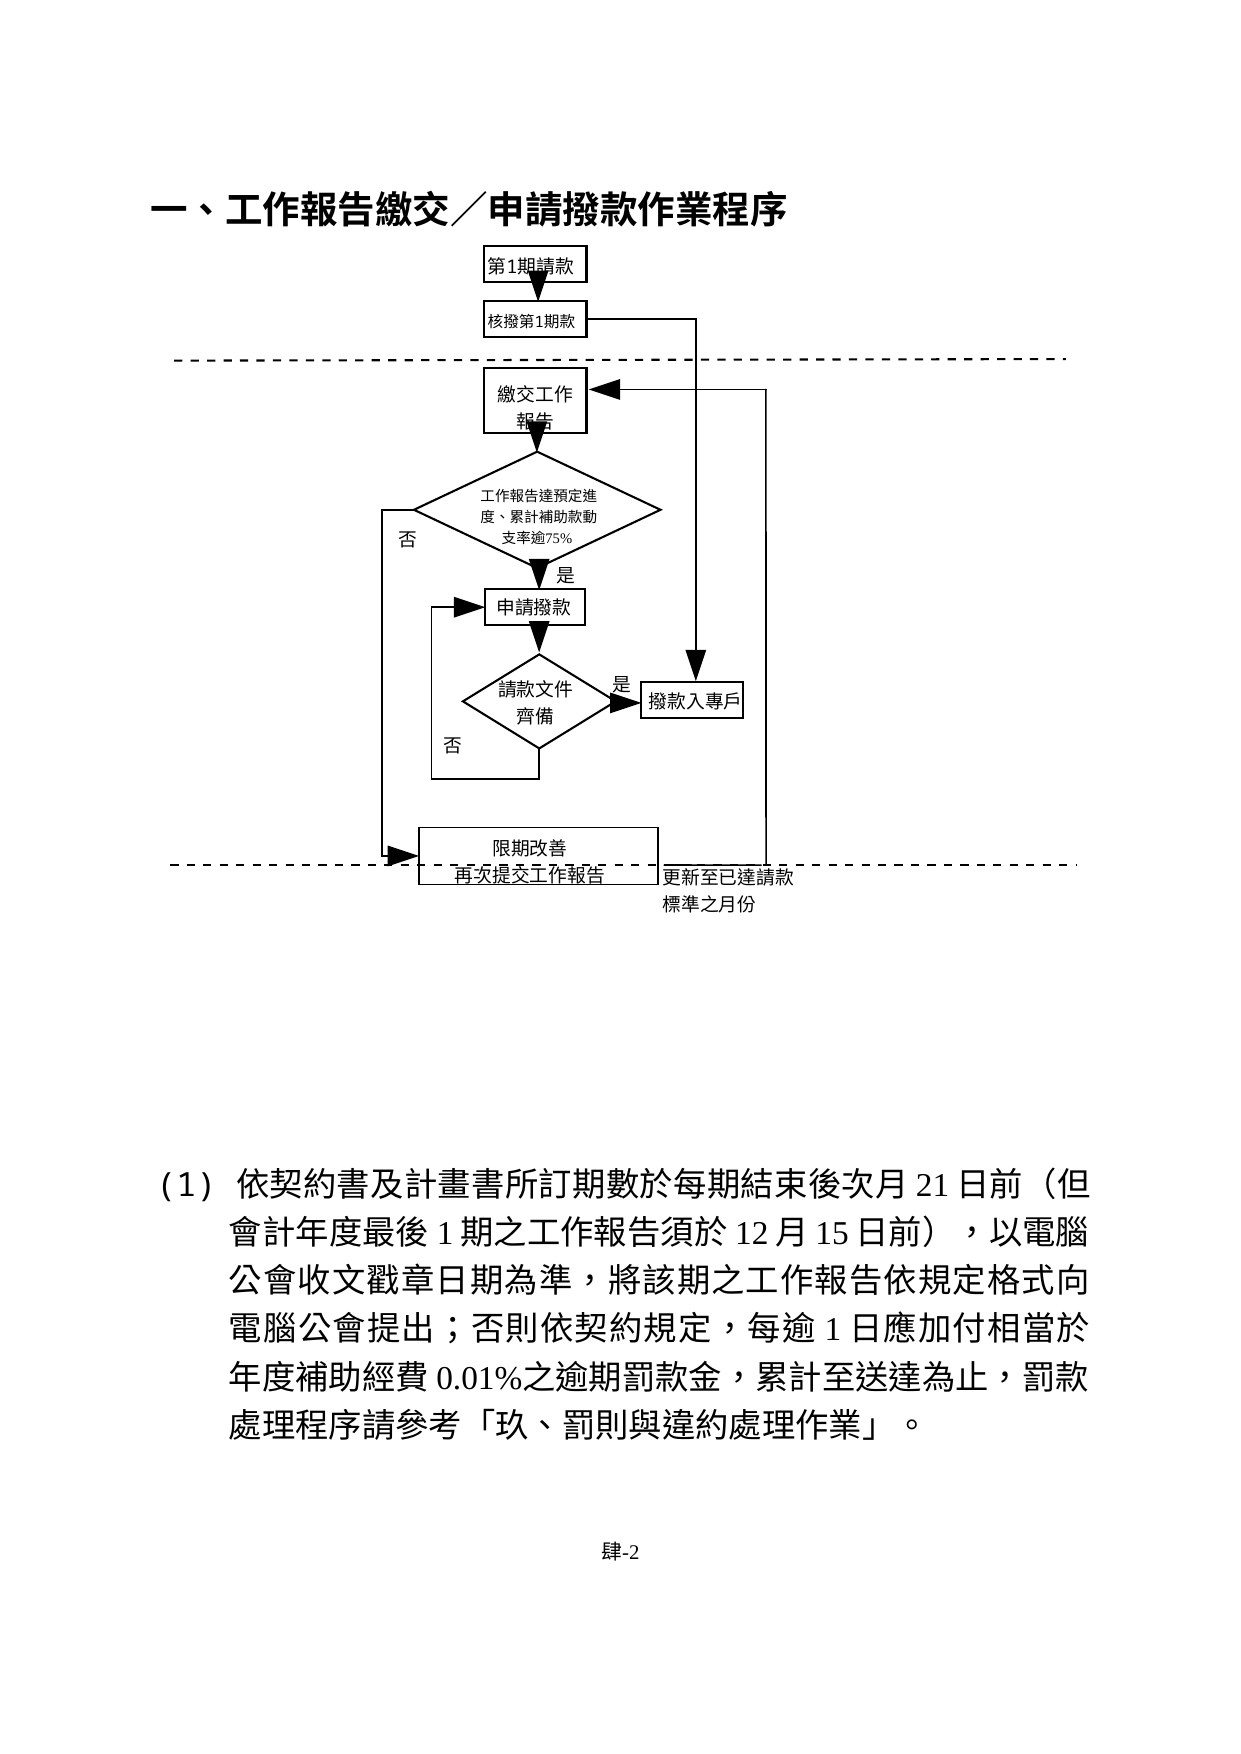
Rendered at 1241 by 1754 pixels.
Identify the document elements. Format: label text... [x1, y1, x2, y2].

list 依契約書及計畫書所訂期數於每期結束後次月21日前（但會計年度最後1期之工作報告須於12月15日前），以電腦公會收文戳章日期為準，將該期之工作報告依規定格式向電腦公會提出；否則依契約規定，每逾1日應加付相當於年度補助經費0.01%之逾期罰款金，累計至送達為止，罰款處理程序請參考「玖、罰則與違約處理作業」。 [156, 1157, 1090, 1447]
subtitle 一、工作報告繳交／申請撥款作業程序 [150, 179, 1090, 234]
